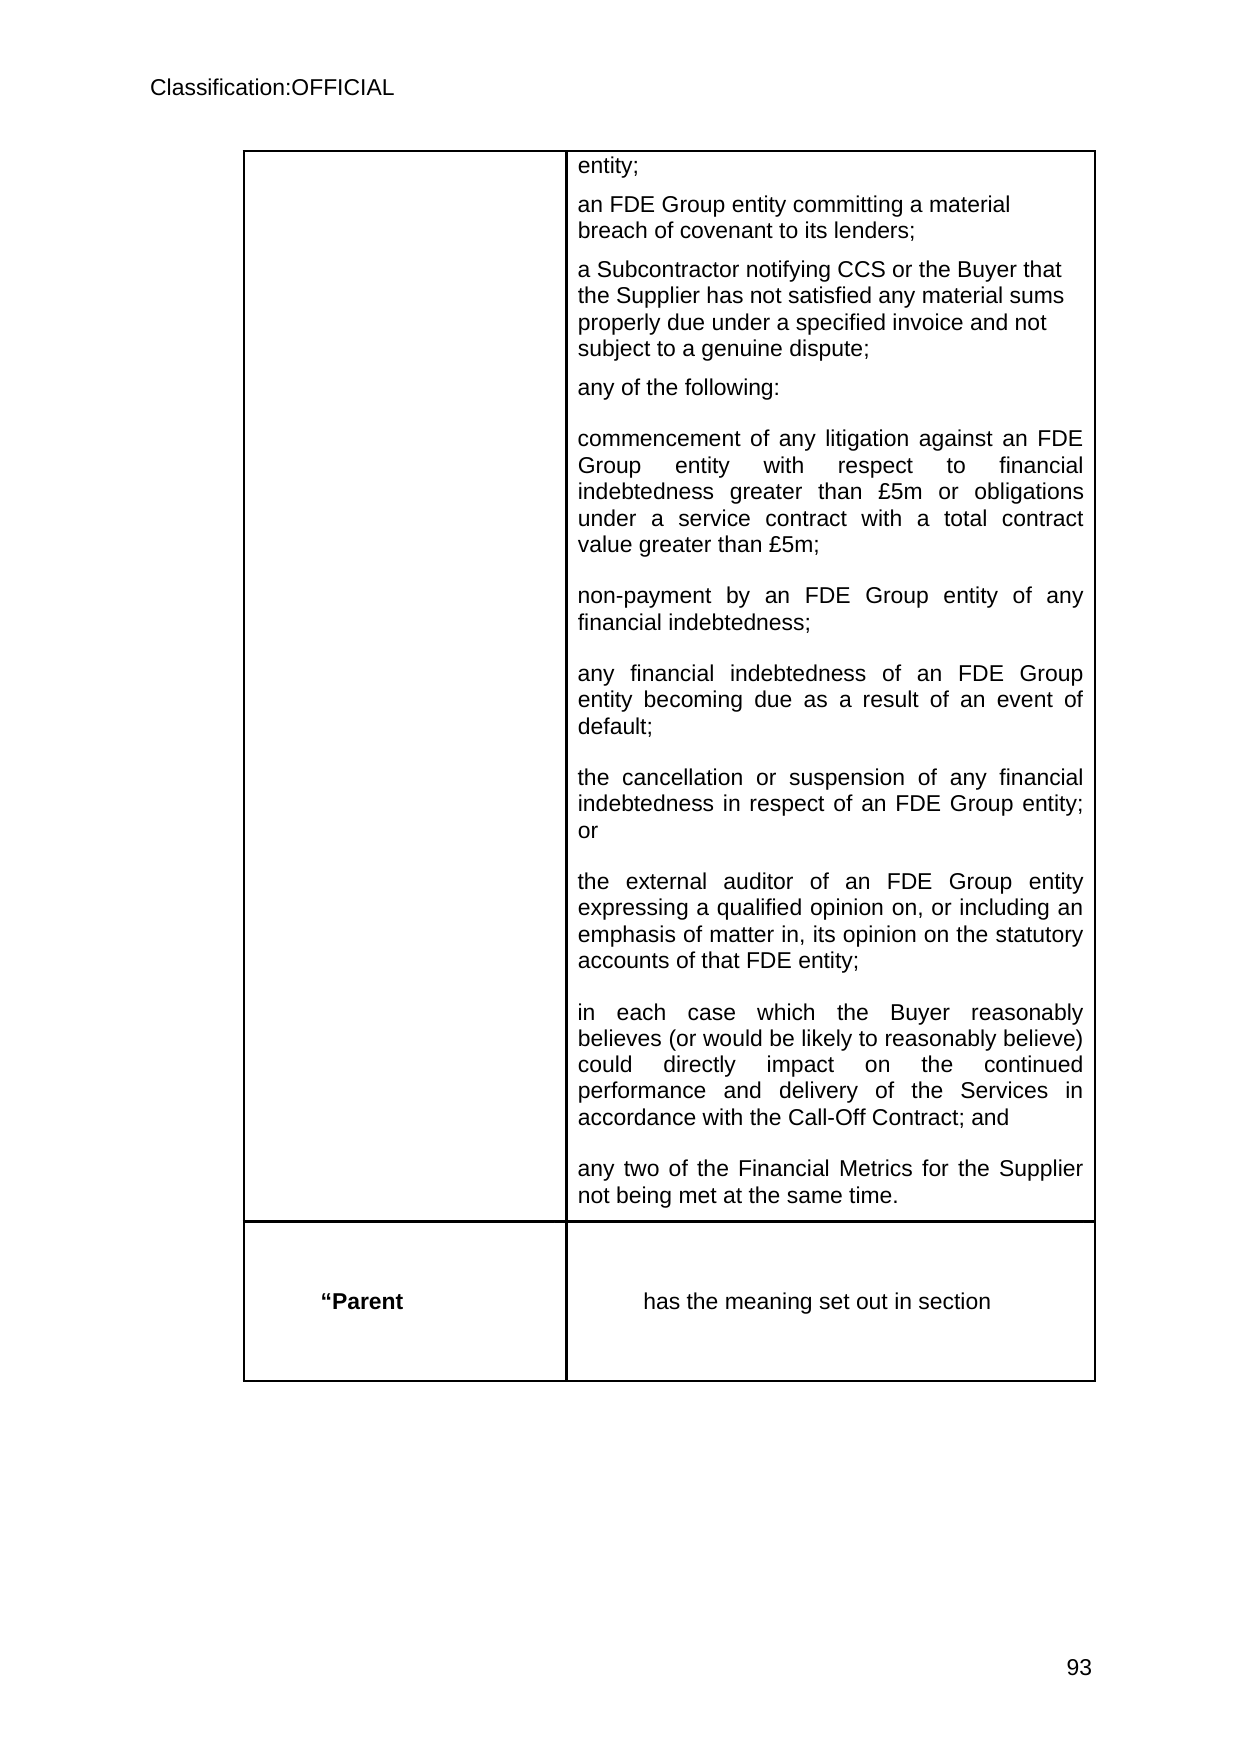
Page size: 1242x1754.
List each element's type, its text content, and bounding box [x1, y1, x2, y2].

table_cell [245, 152, 565, 1220]
table_cell [555, 1223, 565, 1380]
table_cell entity; an FDE Group entity committing a material breach of covenant to its lenders; a Subcontractor notifying CCS or the Buyer that the Supplier has not satisfied any material sums properly due under a specified invoice and not subject to a genuine dispute; any of the following: commencement of any litigation against an FDE Group entity with respect to financial indebtedness greater than £5m or obligations under a service contract with a total contract value greater than £5m; non-payment by an FDE Group entity of any financial indebtedness; any financial indebtedness of an FDE Group entity becoming due as a result of an event of default; the cancellation or suspension of any financial indebtedness in respect of an FDE Group entity; or the external auditor of an FDE Group entity expressing a qualified opinion on, or including an emphasis of matter in, its opinion on the statutory accounts of that FDE entity; in each case which the Buyer reasonably believes (or would be likely to reasonably believe) could directly impact on the continued performance and delivery of the Services in accordance with the Call-Off Contract; and any two of the Financial Metrics for the Supplier not being met at the same time. [568, 152, 1094, 1220]
table_cell [568, 1223, 578, 1380]
table_cell has the meaning set out in section [579, 1224, 1083, 1379]
table_cell “Parent [256, 1224, 554, 1379]
table_cell [1084, 1223, 1094, 1380]
table_cell [245, 1223, 255, 1380]
